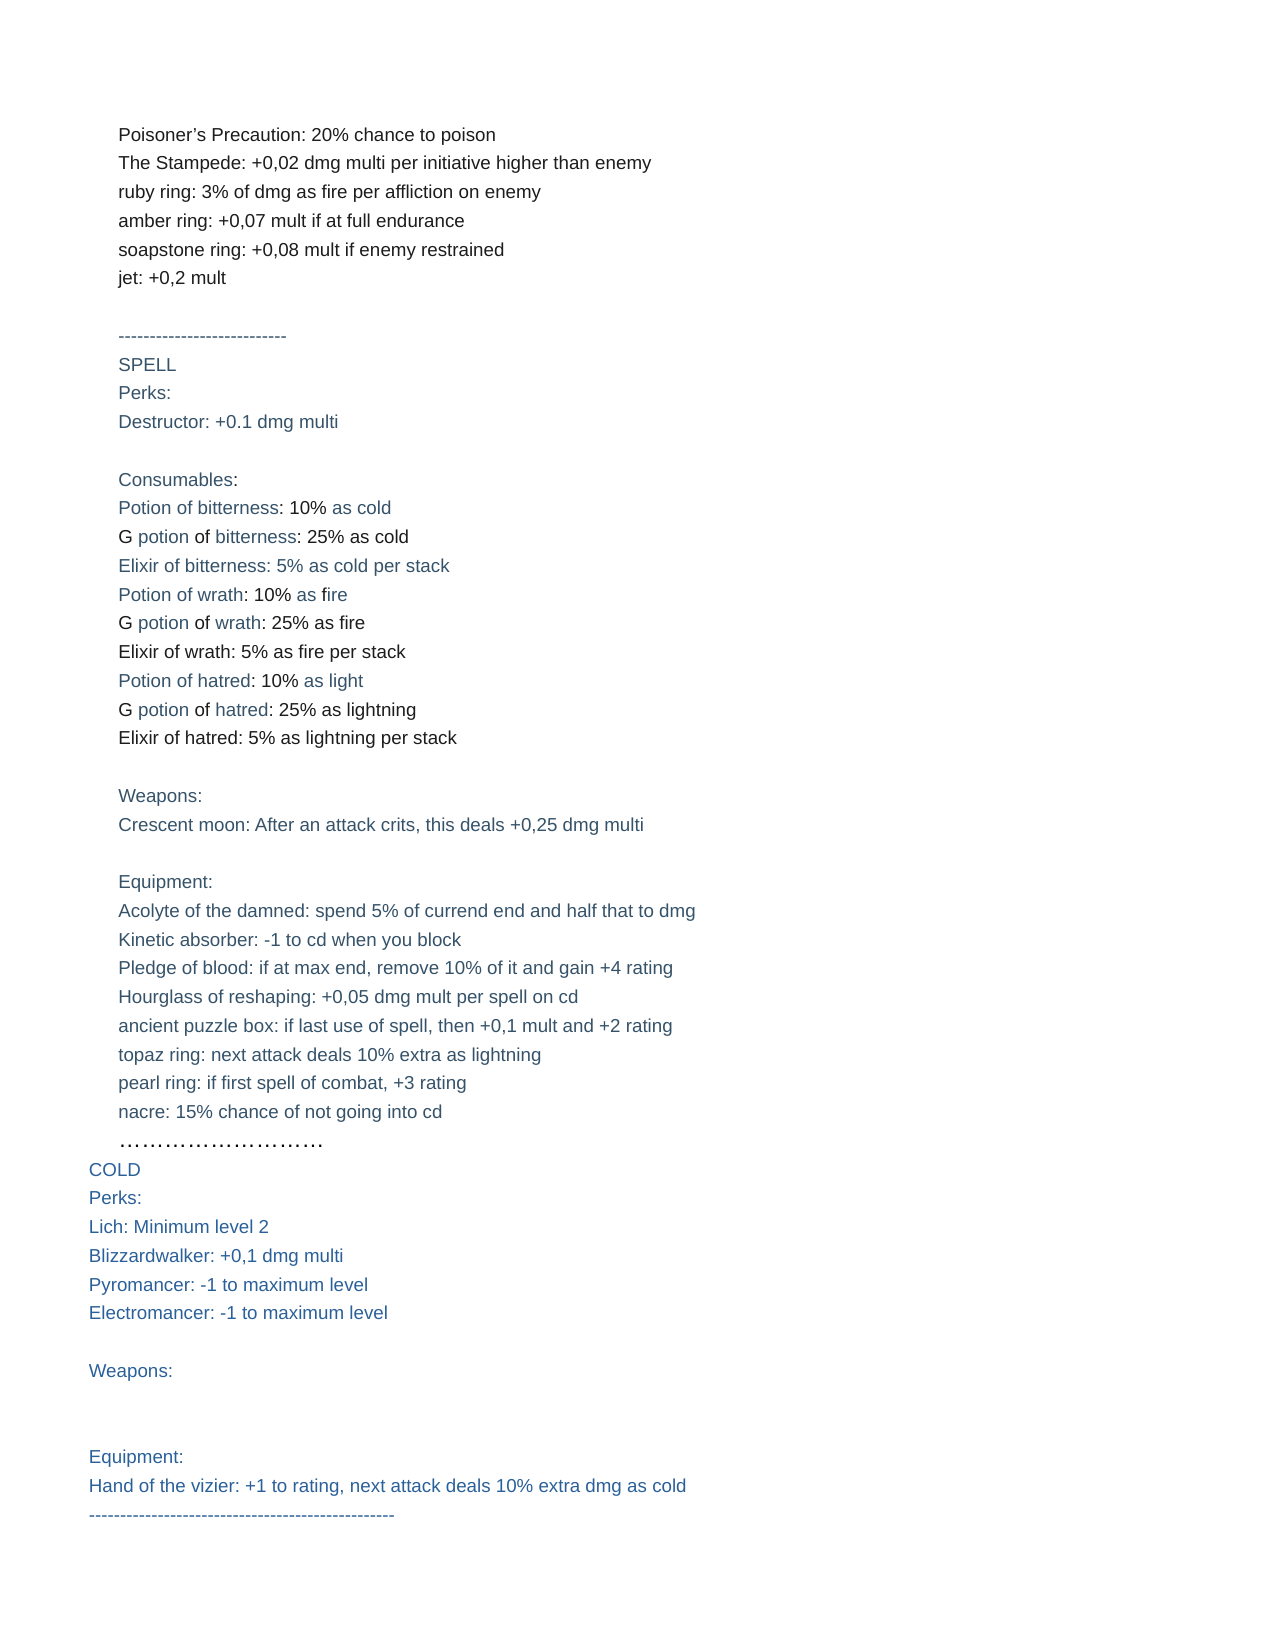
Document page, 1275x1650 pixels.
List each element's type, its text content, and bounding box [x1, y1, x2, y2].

text Equipment: [89, 1441, 1157, 1469]
text Elixir of wrath: 5% as fire per stack [118, 636, 1157, 664]
text Lich: Minimum level 2 [89, 1211, 1157, 1239]
text Hourglass of reshaping: +0,05 dmg mult per spell on cd [118, 981, 1157, 1009]
text Potion of bitterness: 10% as cold [118, 492, 1157, 521]
text Hand of the vizier: +1 to rating, next attack deals 10% extra dmg as cold [89, 1469, 1157, 1498]
text Potion of hatred: 10% as light [118, 664, 1157, 693]
text Elixir of bitterness: 5% as cold per stack [118, 549, 1157, 578]
text Poisoner’s Precaution: 20% chance to poison [118, 118, 1157, 147]
text --------------------------- SPELL Perks: Destructor: +0.1 dmg multi [118, 291, 1157, 434]
text The Stampede: +0,02 dmg multi per initiative higher than enemy [118, 147, 1157, 176]
text Perks: [89, 1182, 1157, 1211]
text Equipment: [118, 866, 1157, 894]
text Blizzardwalker: +0,1 dmg multi [89, 1239, 1157, 1268]
text Pyromancer: -1 to maximum level [89, 1268, 1157, 1297]
text ------------------------------------------------- [89, 1498, 1157, 1527]
text pearl ring: if first spell of combat, +3 rating [118, 1067, 1157, 1096]
text jet: +0,2 mult [118, 262, 1157, 291]
text Acolyte of the damned: spend 5% of currend end and half that to dmg [118, 894, 1157, 923]
text ancient puzzle box: if last use of spell, then +0,1 mult and +2 rating [118, 1009, 1157, 1038]
text ……………………… [118, 1124, 1157, 1153]
text Weapons: [118, 779, 1157, 808]
text Potion of wrath: 10% as fire [118, 578, 1157, 607]
text Kinetic absorber: -1 to cd when you block [118, 923, 1157, 952]
text Consumables: [118, 463, 1157, 492]
text Weapons: [89, 1354, 1157, 1383]
text nacre: 15% chance of not going into cd [118, 1096, 1157, 1124]
text Elixir of hatred: 5% as lightning per stack [118, 722, 1157, 751]
text soapstone ring: +0,08 mult if enemy restrained [118, 233, 1157, 262]
text Pledge of blood: if at max end, remove 10% of it and gain +4 rating [118, 952, 1157, 981]
text Electromancer: -1 to maximum level [89, 1297, 1157, 1326]
text Crescent moon: After an attack crits, this deals +0,25 dmg multi [118, 808, 1157, 837]
text amber ring: +0,07 mult if at full endurance [118, 204, 1157, 233]
text COLD [89, 1153, 1157, 1182]
text G potion of bitterness: 25% as cold [118, 521, 1157, 549]
text G potion of wrath: 25% as fire [118, 607, 1157, 636]
text ruby ring: 3% of dmg as fire per affliction on enemy [118, 176, 1157, 204]
text topaz ring: next attack deals 10% extra as lightning [118, 1038, 1157, 1067]
text G potion of hatred: 25% as lightning [118, 693, 1157, 722]
